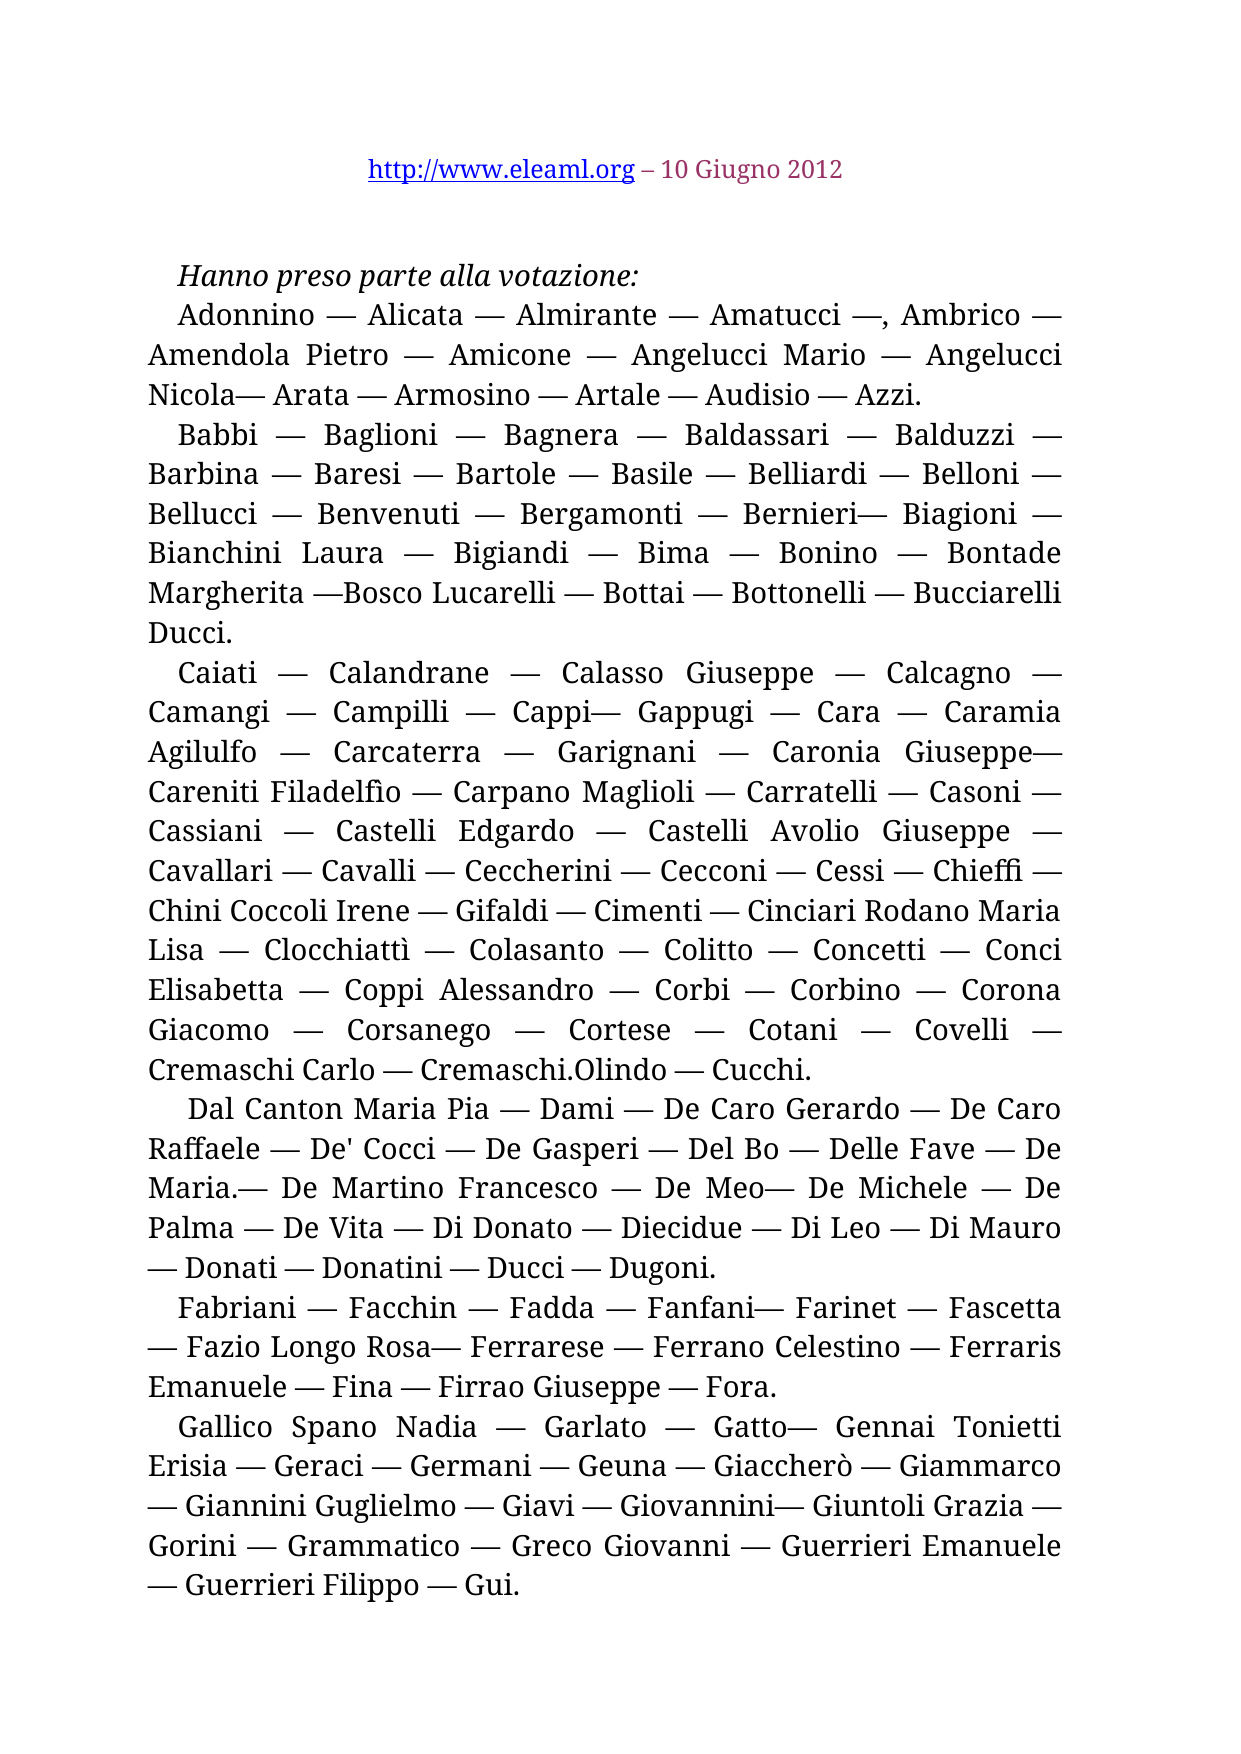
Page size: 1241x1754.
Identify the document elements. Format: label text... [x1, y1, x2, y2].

text Caiati — Calandrane — Calasso Giuseppe — Calcagno — Camangi — Campilli — Cappi— Gappugi — Cara — Caramia Agilulfo — Carcaterra — Garignani — Caronia Giuseppe— Careniti Filadelfìo — Carpano Maglioli — Carratelli — Casoni — Cassiani — Castelli Edgardo — Castelli Avolio Giuseppe — Cavallari — Cavalli — Ceccherini — Cecconi — Cessi — Chieffi — Chini Coccoli Irene — Gifaldi — Cimenti — Cinciari Rodano Maria Lisa — Clocchiattì — Colasanto — Colitto — Concetti — Conci Elisabetta — Coppi Alessandro — Corbi — Corbino — Corona Giacomo — Corsanego — Cortese — Cotani — Covelli — Cremaschi Carlo — Cremaschi.Olindo — Cucchi. [148, 652, 1063, 1088]
text Gallico Spano Nadia — Garlato — Gatto— Gennai Tonietti Erisia — Geraci — Germani — Geuna — Giaccherò — Giammarco— Giannini Guglielmo — Giavi — Giovannini— Giuntoli Grazia — Gorini — Grammatico — Greco Giovanni — Guerrieri Emanuele — Guerrieri Filippo — Gui. [148, 1406, 1063, 1604]
text Adonnino — Alicata — Almirante — Amatucci —, Ambrico — Amendola Pietro — Amicone — Angelucci Mario — Angelucci Nicola— Arata — Armosino — Artale — Audisio — Azzi. [148, 295, 1063, 414]
text Babbi — Baglioni — Bagnera — Baldassari — Balduzzi — Barbina — Baresi — Bartole — Basile — Belliardi — Belloni — Bellucci — Benvenuti — Bergamonti — Bernieri— Biagioni — Bianchini Laura — Bigiandi — Bima — Bonino — Bontade Margherita —Bosco Lucarelli — Bottai — Bottonelli — Bucciarelli Ducci. [148, 414, 1063, 652]
text Hanno preso parte alla votazione: [148, 255, 1063, 295]
text Fabriani — Facchin — Fadda — Fanfani— Farinet — Fascetta — Fazio Longo Rosa— Ferrarese — Ferrano Celestino — Ferraris Emanuele — Fina — Firrao Giuseppe — Fora. [148, 1287, 1063, 1406]
text Dal Canton Maria Pia — Dami — De Caro Gerardo — De Caro Raffaele — De' Cocci — De Gasperi — Del Bo — Delle Fave — De Maria.— De Martino Francesco — De Meo— De Michele — De Palma — De Vita — Di Donato — Diecidue — Di Leo — Di Mauro — Donati — Donatini — Ducci — Dugoni. [148, 1088, 1063, 1287]
